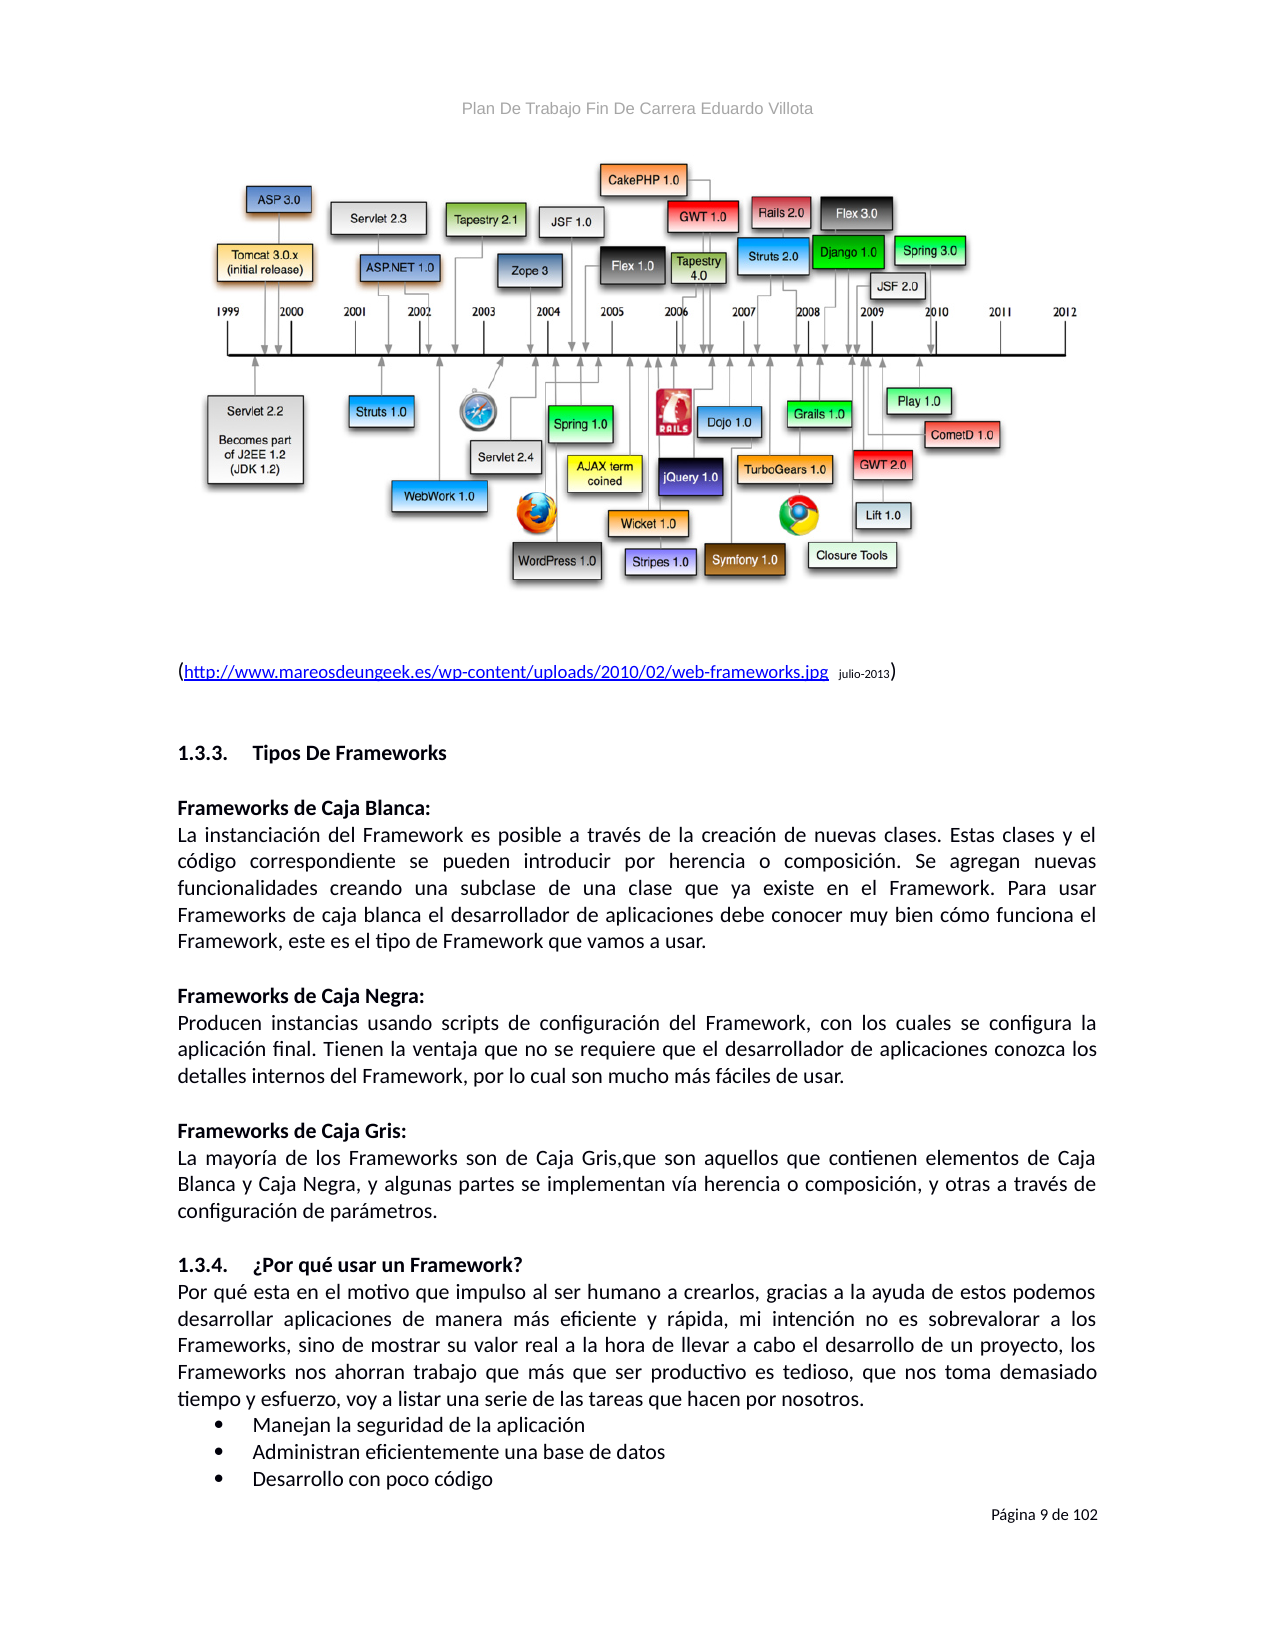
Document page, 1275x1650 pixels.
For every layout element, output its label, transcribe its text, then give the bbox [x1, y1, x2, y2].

text Frameworks de Caja Negra: [177, 982, 1098, 1009]
picture [187, 147, 1088, 604]
text Frameworks de Caja Blanca: [177, 794, 1098, 821]
list Tipos De Frameworks [177, 739, 1098, 766]
text Producen instancias usando scripts de configuración del Framework, con los cuales se configura la aplicación final. Tienen la ventaja que no se requiere que el desarrollador de aplicaciones conozca los detalles internos del Framework, por lo cual son mucho más fáciles de usar. [177, 1009, 1098, 1089]
list Administran eficientemente una base de datos [215, 1438, 1098, 1465]
text (http://www.mareosdeungeek.es/wp-content/uploads/2010/02/web-frameworks.jpg julio-2013) [177, 657, 1098, 683]
text La instanciación del Framework es posible a través de la creación de nuevas clases. Estas clases y el código correspondiente se pueden introducir por herencia o composición. Se agregan nuevas funcionalidades creando una subclase de una clase que ya existe en el Framework. Para usar Frameworks de caja blanca el desarrollador de aplicaciones debe conocer muy bien cómo funciona el Framework, este es el tipo de Framework que vamos a usar. [177, 821, 1098, 954]
text Por qué esta en el motivo que impulso al ser humano a crearlos, gracias a la ayuda de estos podemos desarrollar aplicaciones de manera más eficiente y rápida, mi intención no es sobrevalorar a los Frameworks, sino de mostrar su valor real a la hora de llevar a cabo el desarrollo de un proyecto, los Frameworks nos ahorran trabajo que más que ser productivo es tedioso, que nos toma demasiado tiempo y esfuerzo, voy a listar una serie de las tareas que hacen por nosotros. [177, 1278, 1098, 1412]
text 1.3.4. ¿Por qué usar un Framework? [177, 1252, 1098, 1278]
text La mayoría de los Frameworks son de Caja Gris,que son aquellos que contienen elementos de Caja Blanca y Caja Negra, y algunas partes se implementan vía herencia o composición, y otras a través de configuración de parámetros. [177, 1144, 1098, 1224]
list Manejan la seguridad de la aplicación [215, 1412, 1098, 1438]
text Frameworks de Caja Gris: [177, 1117, 1098, 1144]
list Desarrollo con poco código [215, 1465, 1098, 1492]
